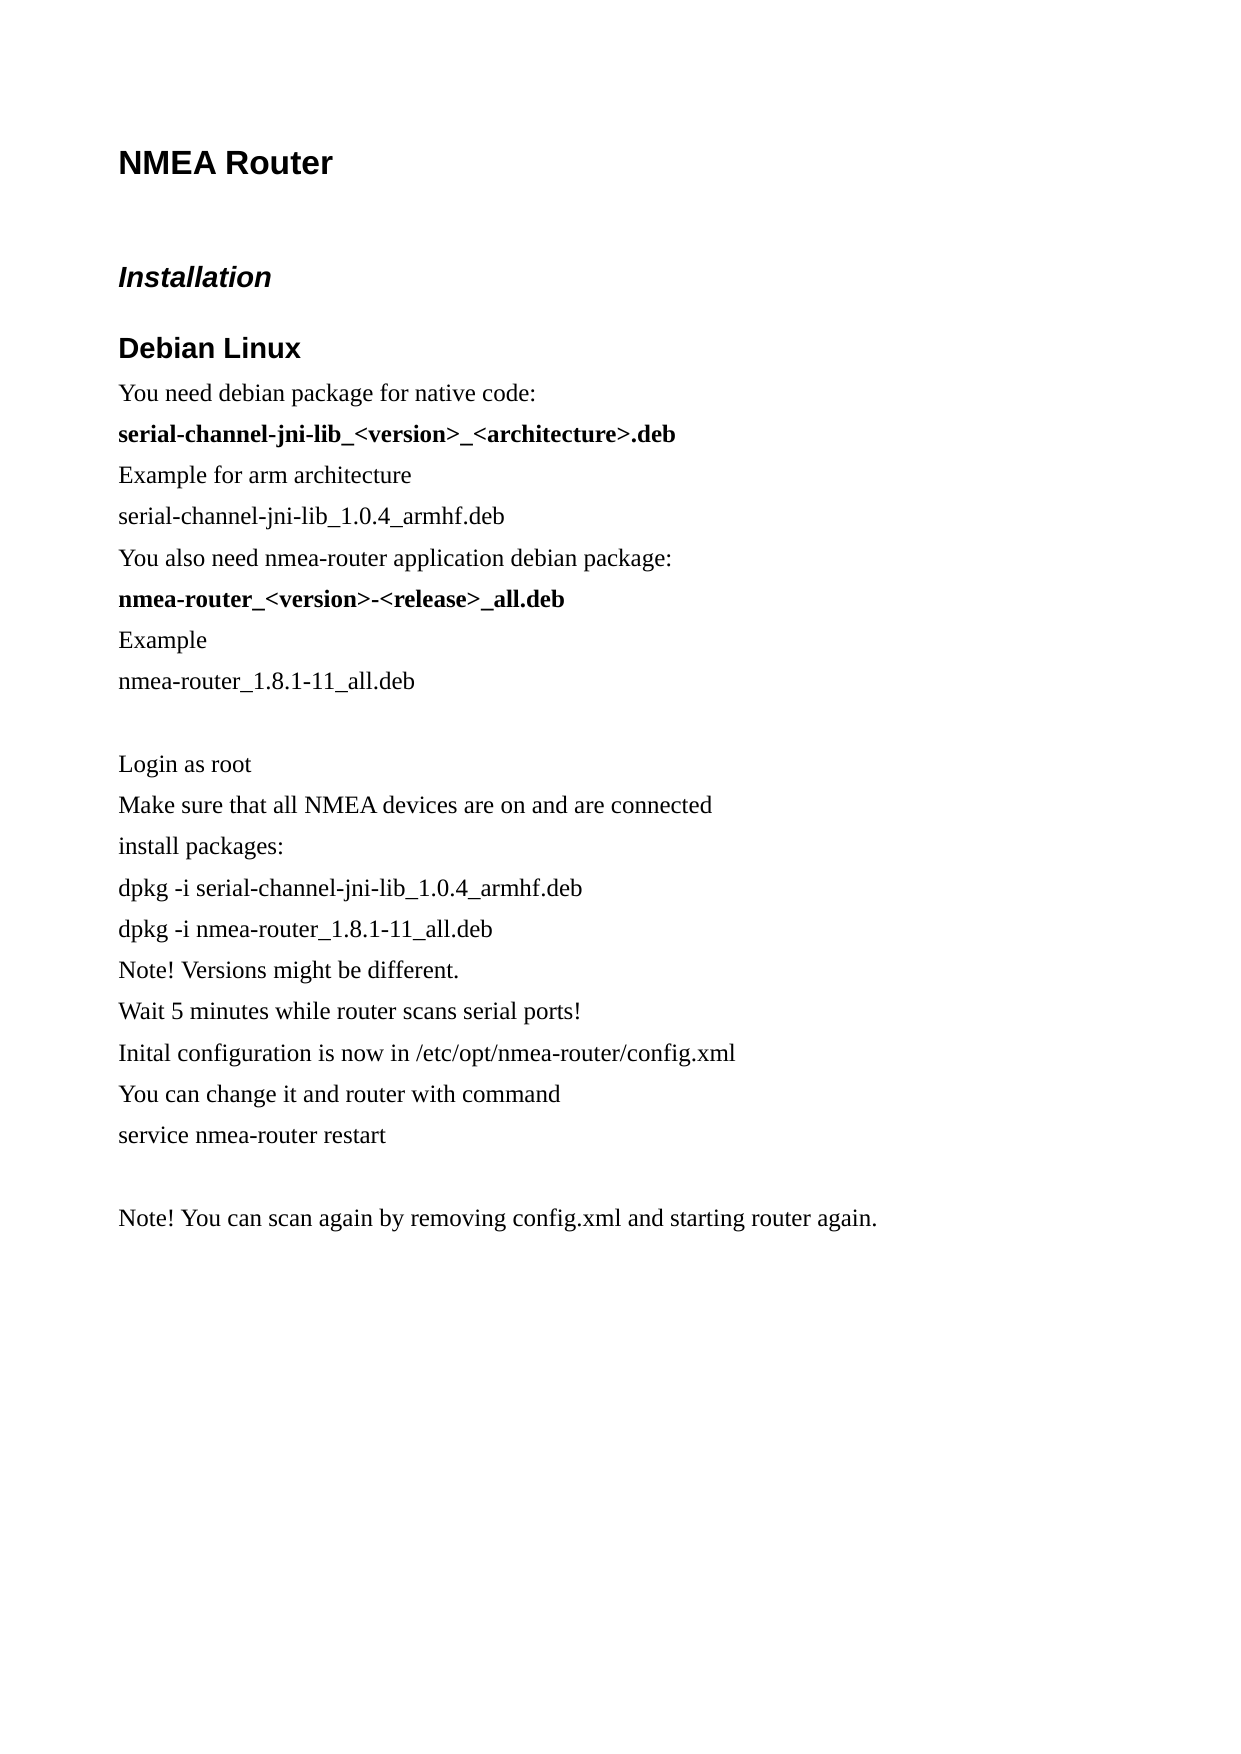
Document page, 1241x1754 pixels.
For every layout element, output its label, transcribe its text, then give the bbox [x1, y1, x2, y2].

text Make sure that all NMEA devices are on and are connected [118, 790, 1122, 819]
text nmea-router_<version>-<release>_all.deb [118, 584, 1122, 613]
text Note! Versions might be different. [118, 955, 1122, 984]
text Wait 5 minutes while router scans serial ports! [118, 996, 1122, 1025]
text You can change it and router with command [118, 1079, 1122, 1108]
text dpkg -i serial-channel-jni-lib_1.0.4_armhf.deb [118, 873, 1122, 901]
text dpkg -i nmea-router_1.8.1-11_all.deb [118, 914, 1122, 943]
text You need debian package for native code: [118, 378, 1122, 406]
text Example [118, 625, 1122, 654]
text Note! You can scan again by removing config.xml and starting router again. [118, 1203, 1122, 1231]
text Example for arm architecture [118, 460, 1122, 489]
text install packages: [118, 831, 1122, 860]
text serial-channel-jni-lib_1.0.4_armhf.deb [118, 501, 1122, 530]
text Inital configuration is now in /etc/opt/nmea-router/config.xml [118, 1038, 1122, 1066]
text Login as root [118, 749, 1122, 778]
text serial-channel-jni-lib_<version>_<architecture>.deb [118, 419, 1122, 448]
subtitle NMEA Router [118, 143, 1122, 182]
text You also need nmea-router application debian package: [118, 543, 1122, 571]
text service nmea-router restart [118, 1120, 1122, 1149]
subtitle Installation [118, 261, 1122, 294]
text nmea-router_1.8.1-11_all.deb [118, 666, 1122, 695]
subtitle Debian Linux [118, 332, 1122, 365]
